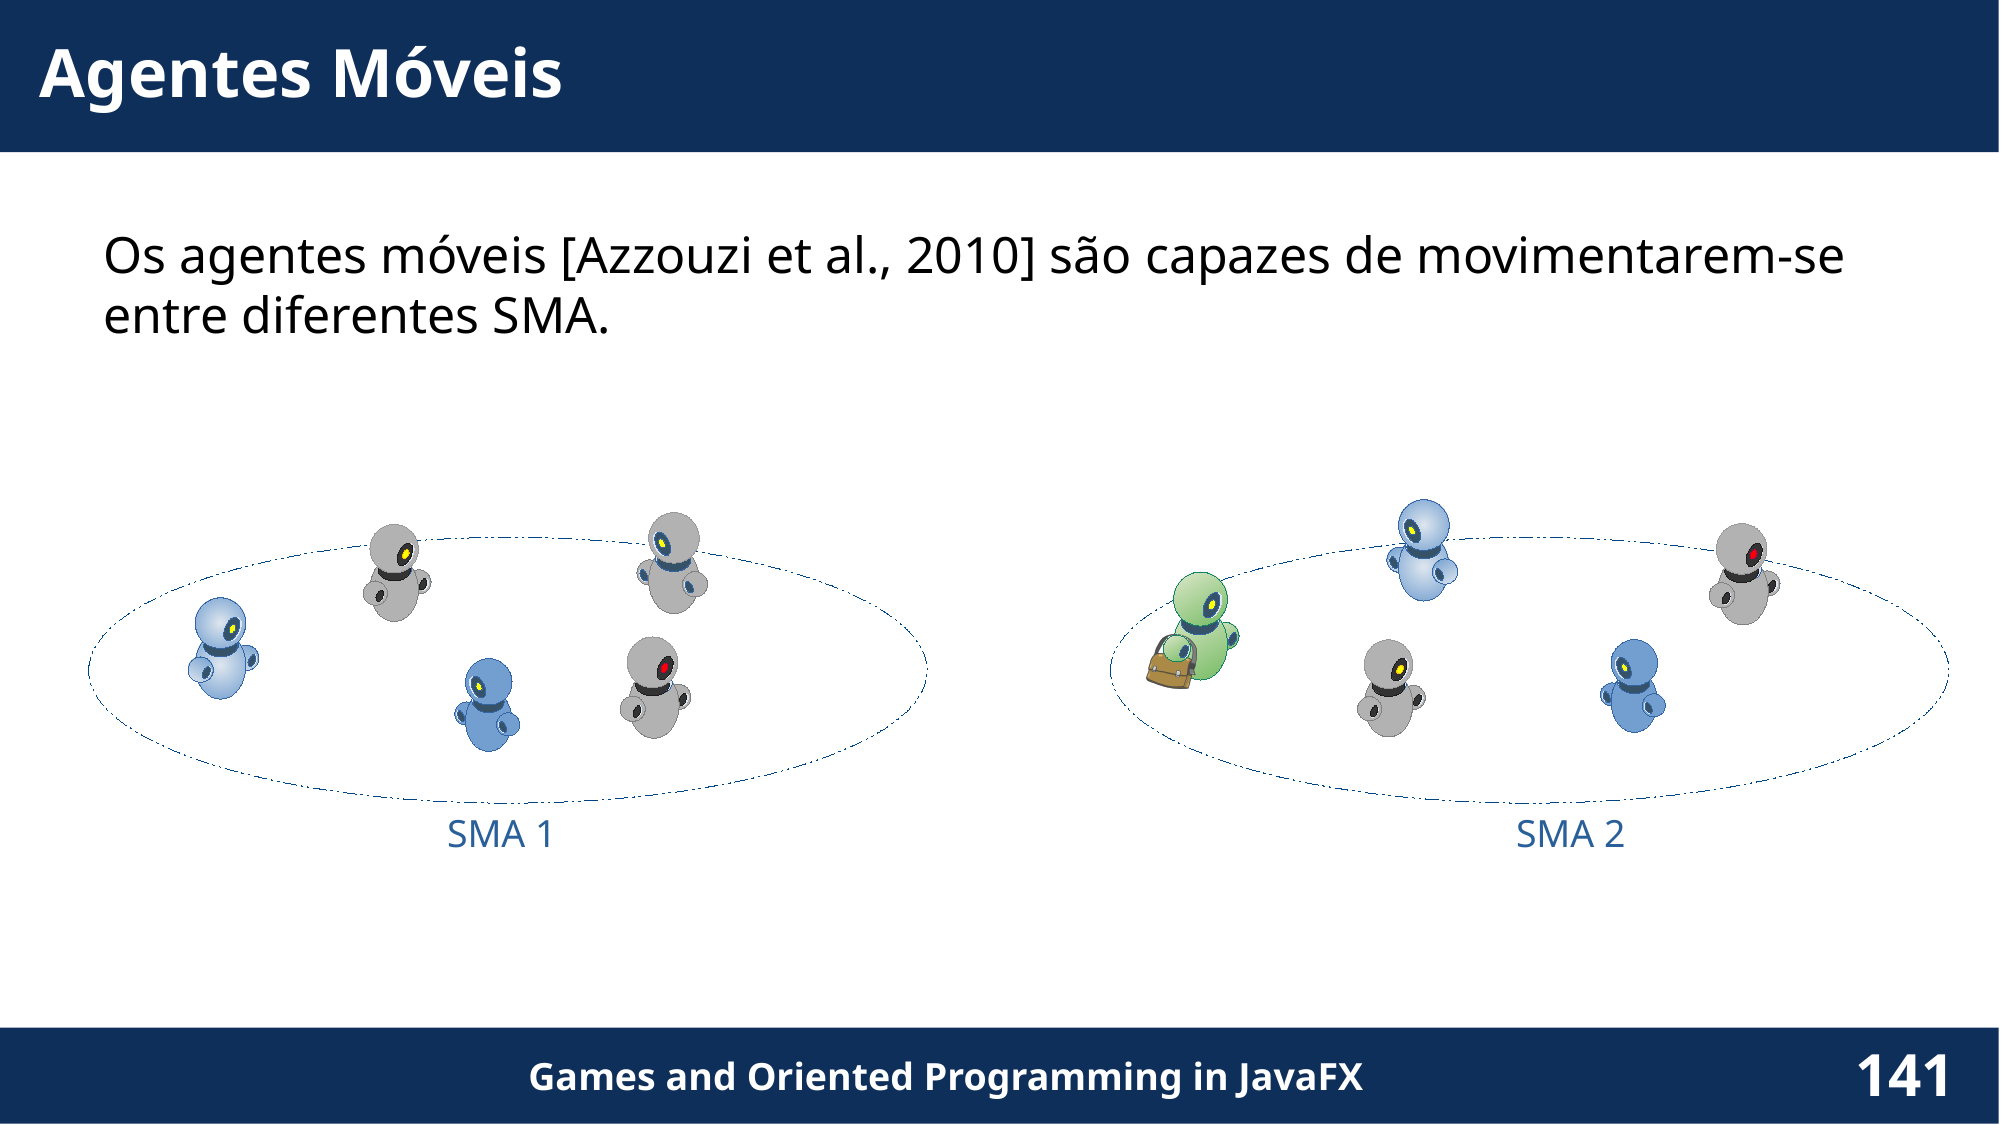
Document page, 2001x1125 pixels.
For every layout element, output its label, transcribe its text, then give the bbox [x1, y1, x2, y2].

text_box SMA 2 [1393, 803, 1748, 863]
text_box [1163, 572, 1240, 681]
text_box [363, 524, 432, 622]
text_box [620, 636, 691, 739]
text_box [1709, 523, 1781, 625]
picture [1146, 634, 1197, 689]
text_box [1386, 499, 1458, 602]
text_box Os agentes móveis [Azzouzi et al., 2010] são capazes de movimentarem-se entre diferentes SMA. [88, 216, 1947, 352]
text_box [636, 512, 708, 614]
text_box Agentes Móveis [25, 23, 1999, 119]
text_box [188, 597, 259, 700]
text_box [1600, 639, 1666, 733]
text_box SMA 1 [324, 803, 680, 863]
text_box [1357, 639, 1426, 737]
text_box [454, 658, 520, 752]
